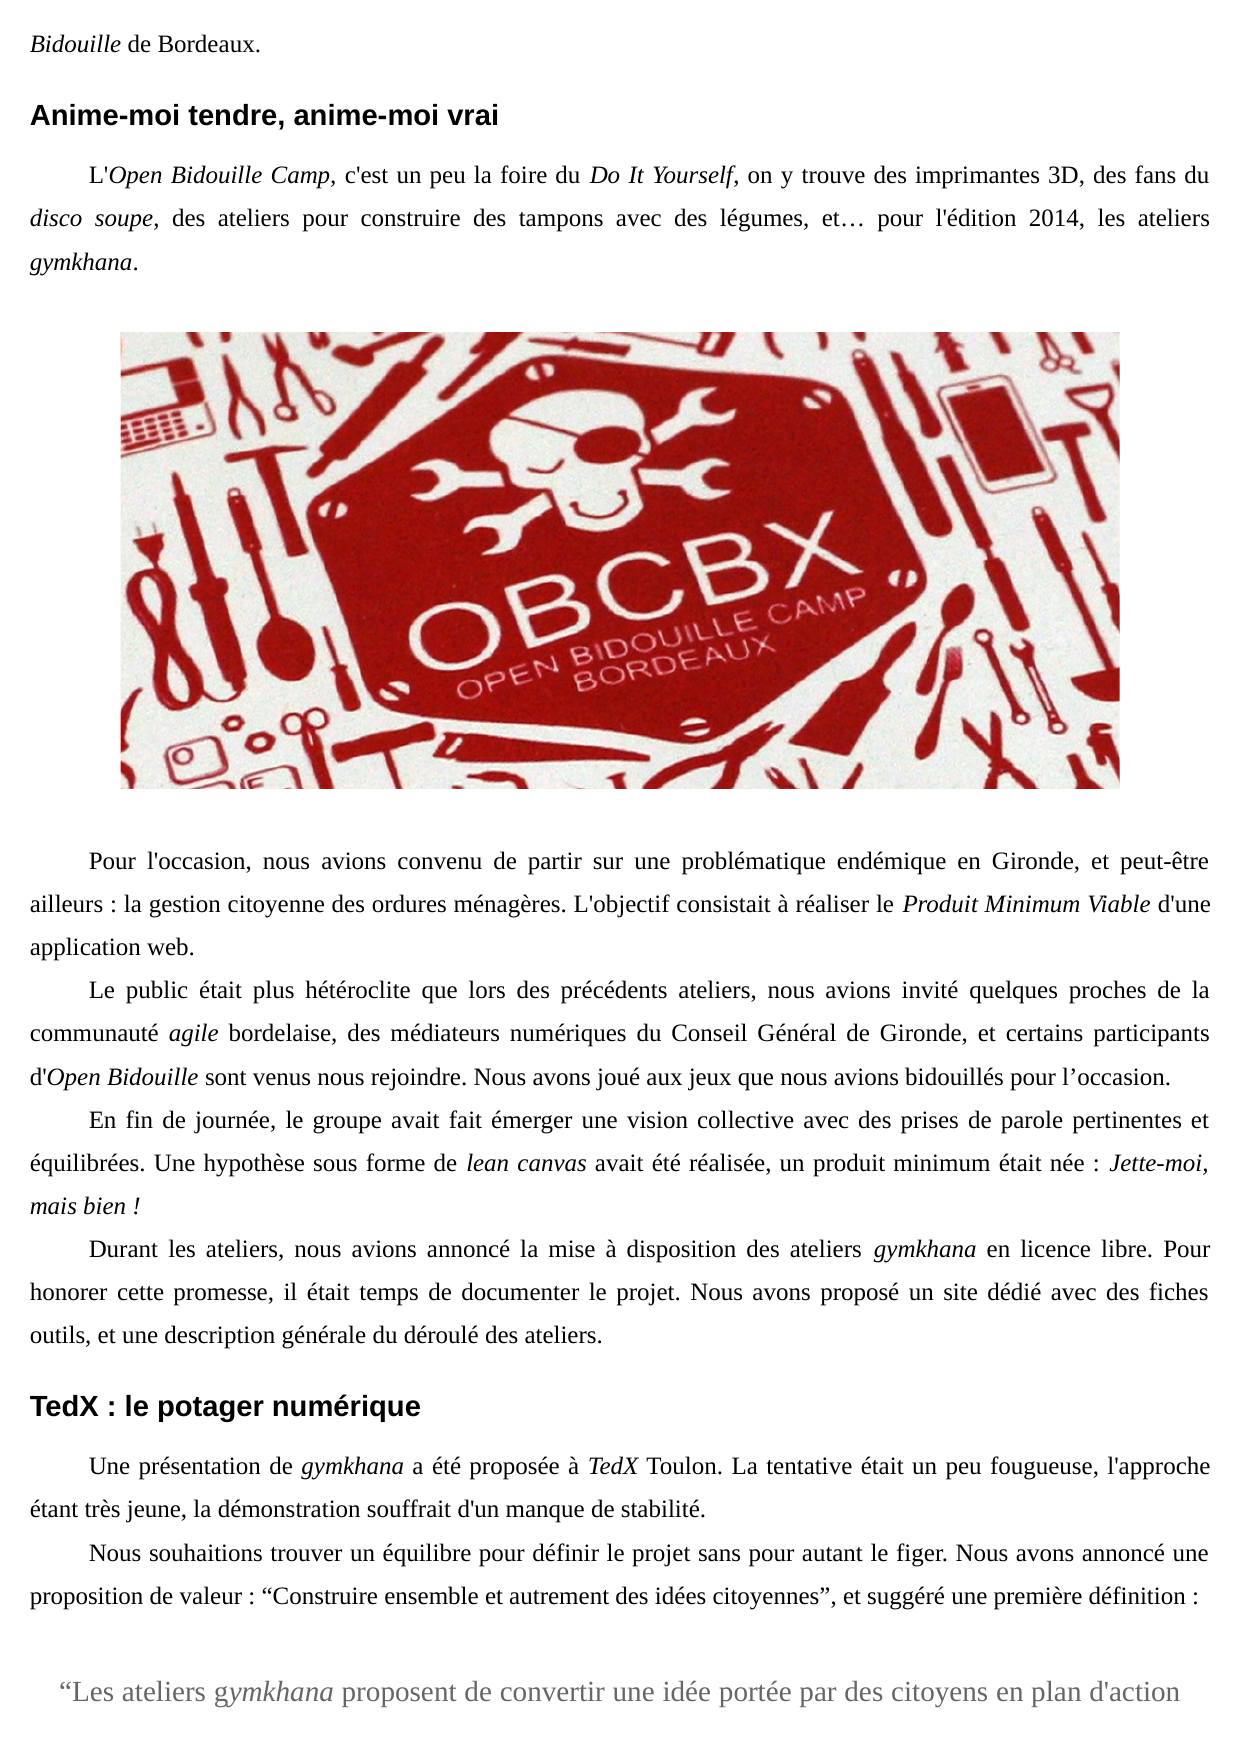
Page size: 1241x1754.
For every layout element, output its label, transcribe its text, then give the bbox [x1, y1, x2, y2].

subtitle Anime-moi tendre, anime-moi vrai [29, 98, 1211, 131]
text L'Open Bidouille Camp, c'est un peu la foire du Do It Yourself, on y trouve des imprimantes 3D, des fans du disco soupe, des ateliers pour construire des tampons avec des légumes, et… pour l'édition 2014, les ateliers gymkhana. [29, 160, 1211, 275]
text “Les ateliers gymkhana proposent de convertir une idée portée par des citoyens en plan d'action [59, 1624, 1181, 1708]
text Nous souhaitions trouver un équilibre pour définir le projet sans pour autant le figer. Nous avons annoncé une proposition de valeur : “Construire ensemble et autrement des idées citoyennes”, et suggéré une première définition : [29, 1538, 1211, 1609]
subtitle TedX : le potager numérique [29, 1388, 1211, 1422]
text Le public était plus hétéroclite que lors des précédents ateliers, nous avions invité quelques proches de la communauté agile bordelaise, des médiateurs numériques du Conseil Général de Gironde, et certains participants d'Open Bidouille sont venus nous rejoindre. Nous avons joué aux jeux que nous avions bidouillés pour l’occasion. [29, 975, 1211, 1090]
text Une présentation de gymkhana a été proposée à TedX Toulon. La tentative était un peu fougueuse, l'approche étant très jeune, la démonstration souffrait d'un manque de stabilité. [29, 1451, 1211, 1523]
text Pour l'occasion, nous avions convenu de partir sur une problématique endémique en Gironde, et peut-être ailleurs : la gestion citoyenne des ordures ménagères. L'objectif consistait à réaliser le Produit Minimum Viable d'une application web. [29, 846, 1211, 961]
text Bidouille de Bordeaux. [29, 29, 1211, 58]
text En fin de journée, le groupe avait fait émerger une vision collective avec des prises de parole pertinentes et équilibrées. Une hypothèse sous forme de lean canvas avait été réalisée, un produit minimum était née : Jette-moi, mais bien ! [29, 1105, 1211, 1220]
text Durant les ateliers, nous avions annoncé la mise à disposition des ateliers gymkhana en licence libre. Pour honorer cette promesse, il était temps de documenter le projet. Nous avons proposé un site dédié avec des fiches outils, et une description générale du déroulé des ateliers. [29, 1234, 1211, 1349]
picture [120, 332, 1120, 789]
